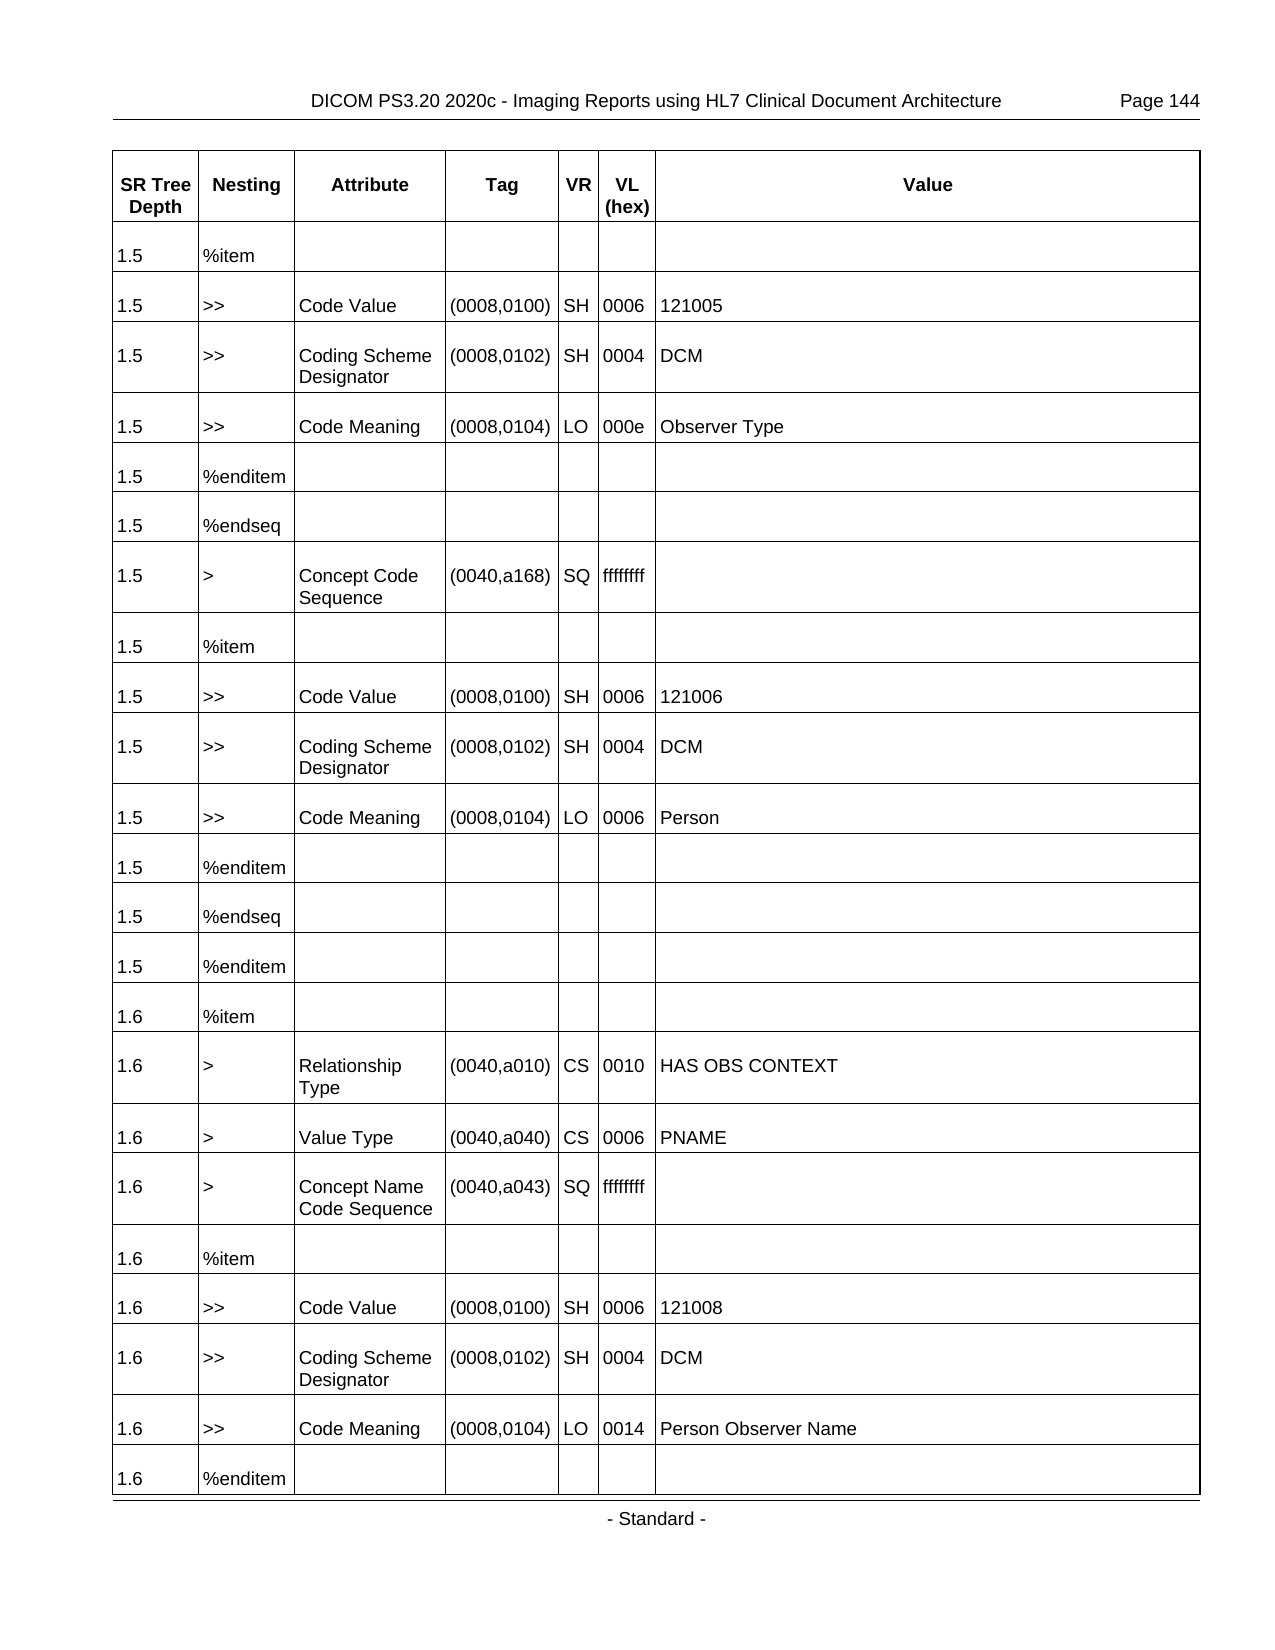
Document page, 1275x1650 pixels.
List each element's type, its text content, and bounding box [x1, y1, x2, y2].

table_cell 0006 [599, 1274, 655, 1323]
table_cell [446, 613, 558, 662]
table_cell 0004 [599, 322, 655, 392]
table_cell 0010 [599, 1032, 655, 1102]
table_cell DCM [656, 1324, 1199, 1394]
table_cell [559, 883, 598, 932]
table_cell [446, 222, 558, 271]
table_cell 1.6 [113, 983, 198, 1031]
table_cell [295, 492, 445, 541]
table_cell >> [199, 393, 294, 442]
table_cell [295, 222, 445, 271]
table_cell Coding Scheme Designator [295, 322, 445, 392]
table_cell (0040,a040) [446, 1104, 558, 1152]
table_cell %enditem [199, 443, 294, 491]
table_cell (0008,0102) [446, 322, 558, 392]
table_cell Code Meaning [295, 393, 445, 442]
table_cell 1.5 [113, 492, 198, 541]
table_cell DCM [656, 322, 1199, 392]
table_cell 0006 [599, 272, 655, 321]
table_cell (0008,0100) [446, 663, 558, 712]
table_cell (0040,a010) [446, 1032, 558, 1102]
table_cell [559, 1225, 598, 1273]
table_cell [599, 834, 655, 882]
table_cell Coding Scheme Designator [295, 1324, 445, 1394]
table_cell [656, 1225, 1199, 1273]
table_cell 1.5 [113, 222, 198, 271]
table_cell Value Type [295, 1104, 445, 1152]
table_cell >> [199, 713, 294, 783]
table_cell [656, 222, 1199, 271]
table_cell %enditem [199, 834, 294, 882]
table_cell (0008,0102) [446, 1324, 558, 1394]
table_cell [599, 492, 655, 541]
table_cell 1.5 [113, 322, 198, 392]
table_cell > [199, 1153, 294, 1223]
table_cell > [199, 1104, 294, 1152]
table_cell 1.5 [113, 933, 198, 982]
table_cell 1.6 [113, 1225, 198, 1273]
table_cell > [199, 542, 294, 612]
table_cell [295, 1445, 445, 1493]
table_cell PNAME [656, 1104, 1199, 1152]
table_cell [559, 492, 598, 541]
table_cell SH [559, 1274, 598, 1323]
table_cell LO [559, 393, 598, 442]
table_cell >> [199, 663, 294, 712]
table_cell Concept Name Code Sequence [295, 1153, 445, 1223]
table_cell [295, 983, 445, 1031]
table_cell 000e [599, 393, 655, 442]
table_cell 1.6 [113, 1032, 198, 1102]
table_cell (0008,0100) [446, 1274, 558, 1323]
table_cell >> [199, 784, 294, 832]
table_header Nesting [199, 151, 294, 221]
table_cell [656, 613, 1199, 662]
table_cell [656, 443, 1199, 491]
table_cell %endseq [199, 883, 294, 932]
table_cell (0040,a043) [446, 1153, 558, 1223]
table_cell [446, 1445, 558, 1493]
table_cell [559, 834, 598, 882]
table_cell (0008,0100) [446, 272, 558, 321]
table_cell 1.5 [113, 272, 198, 321]
table_header VR [559, 151, 598, 221]
table_cell Concept Code Sequence [295, 542, 445, 612]
table_cell SH [559, 272, 598, 321]
table_cell [656, 933, 1199, 982]
table_cell 1.6 [113, 1153, 198, 1223]
table_cell [656, 492, 1199, 541]
table_cell Person Observer Name [656, 1395, 1199, 1444]
table_cell %item [199, 613, 294, 662]
table_cell 1.5 [113, 443, 198, 491]
table_cell [559, 222, 598, 271]
table_cell Coding Scheme Designator [295, 713, 445, 783]
table_cell (0008,0104) [446, 784, 558, 832]
table_cell SH [559, 663, 598, 712]
table_cell CS [559, 1104, 598, 1152]
table_cell 1.5 [113, 834, 198, 882]
table_header Value [656, 151, 1199, 221]
table_cell 1.5 [113, 784, 198, 832]
table_cell [599, 933, 655, 982]
table_cell SH [559, 1324, 598, 1394]
table_cell > [199, 1032, 294, 1102]
table_cell [559, 933, 598, 982]
table_cell LO [559, 1395, 598, 1444]
table_cell >> [199, 1395, 294, 1444]
table_header SR Tree Depth [113, 151, 198, 221]
table_cell (0008,0104) [446, 393, 558, 442]
table_cell [446, 933, 558, 982]
table_cell [599, 613, 655, 662]
table_cell >> [199, 1324, 294, 1394]
table_cell 0014 [599, 1395, 655, 1444]
table_cell 1.6 [113, 1395, 198, 1444]
table_cell 1.5 [113, 713, 198, 783]
table_cell 1.5 [113, 883, 198, 932]
table_cell [446, 443, 558, 491]
table_cell 1.6 [113, 1104, 198, 1152]
table_cell [599, 883, 655, 932]
table_header VL (hex) [599, 151, 655, 221]
table_cell [599, 1225, 655, 1273]
table_cell Code Meaning [295, 784, 445, 832]
table_cell >> [199, 1274, 294, 1323]
table_cell 121008 [656, 1274, 1199, 1323]
table_cell [599, 222, 655, 271]
table_cell Code Value [295, 663, 445, 712]
table_cell [446, 983, 558, 1031]
table_cell 1.5 [113, 663, 198, 712]
table_cell [656, 1445, 1199, 1493]
table_cell 1.5 [113, 393, 198, 442]
table_cell %item [199, 983, 294, 1031]
table_cell >> [199, 322, 294, 392]
table_cell [559, 613, 598, 662]
table_cell 0006 [599, 1104, 655, 1152]
table_cell 0006 [599, 784, 655, 832]
table_cell Code Meaning [295, 1395, 445, 1444]
table_cell %item [199, 222, 294, 271]
table_cell 0006 [599, 663, 655, 712]
table_cell [656, 1153, 1199, 1223]
table_cell 0004 [599, 713, 655, 783]
table_header Attribute [295, 151, 445, 221]
table_cell 0004 [599, 1324, 655, 1394]
table_cell [446, 1225, 558, 1273]
table_cell [656, 542, 1199, 612]
table_cell [446, 492, 558, 541]
table_cell %enditem [199, 933, 294, 982]
table_cell SH [559, 713, 598, 783]
table_cell [559, 1445, 598, 1493]
table_cell [559, 983, 598, 1031]
table_cell [599, 1445, 655, 1493]
table_cell 1.6 [113, 1274, 198, 1323]
table_cell Relationship Type [295, 1032, 445, 1102]
table_cell [295, 443, 445, 491]
table_header Tag [446, 151, 558, 221]
table_cell 1.6 [113, 1445, 198, 1493]
table_cell [295, 1225, 445, 1273]
table_cell 121005 [656, 272, 1199, 321]
table_cell [559, 443, 598, 491]
table_cell >> [199, 272, 294, 321]
table_cell %endseq [199, 492, 294, 541]
table_cell 121006 [656, 663, 1199, 712]
table_cell 1.5 [113, 542, 198, 612]
table_cell %item [199, 1225, 294, 1273]
table_cell SH [559, 322, 598, 392]
table_cell [295, 613, 445, 662]
table_cell [295, 883, 445, 932]
table_cell (0040,a168) [446, 542, 558, 612]
table_cell 1.6 [113, 1324, 198, 1394]
table_cell Code Value [295, 1274, 445, 1323]
table_cell [656, 834, 1199, 882]
table_cell [599, 443, 655, 491]
table_cell [295, 834, 445, 882]
table_cell Observer Type [656, 393, 1199, 442]
table_cell SQ [559, 542, 598, 612]
table_cell LO [559, 784, 598, 832]
table_cell (0008,0102) [446, 713, 558, 783]
table_cell Person [656, 784, 1199, 832]
table_cell CS [559, 1032, 598, 1102]
table_cell HAS OBS CONTEXT [656, 1032, 1199, 1102]
table_cell Code Value [295, 272, 445, 321]
table_cell [446, 883, 558, 932]
table_cell %enditem [199, 1445, 294, 1493]
table_cell 1.5 [113, 613, 198, 662]
table_cell SQ [559, 1153, 598, 1223]
table_cell [656, 983, 1199, 1031]
table_cell ffffffff [599, 542, 655, 612]
table_cell [656, 883, 1199, 932]
table_cell DCM [656, 713, 1199, 783]
table_cell (0008,0104) [446, 1395, 558, 1444]
table_cell [295, 933, 445, 982]
table_cell ffffffff [599, 1153, 655, 1223]
table_cell [599, 983, 655, 1031]
table_cell [446, 834, 558, 882]
